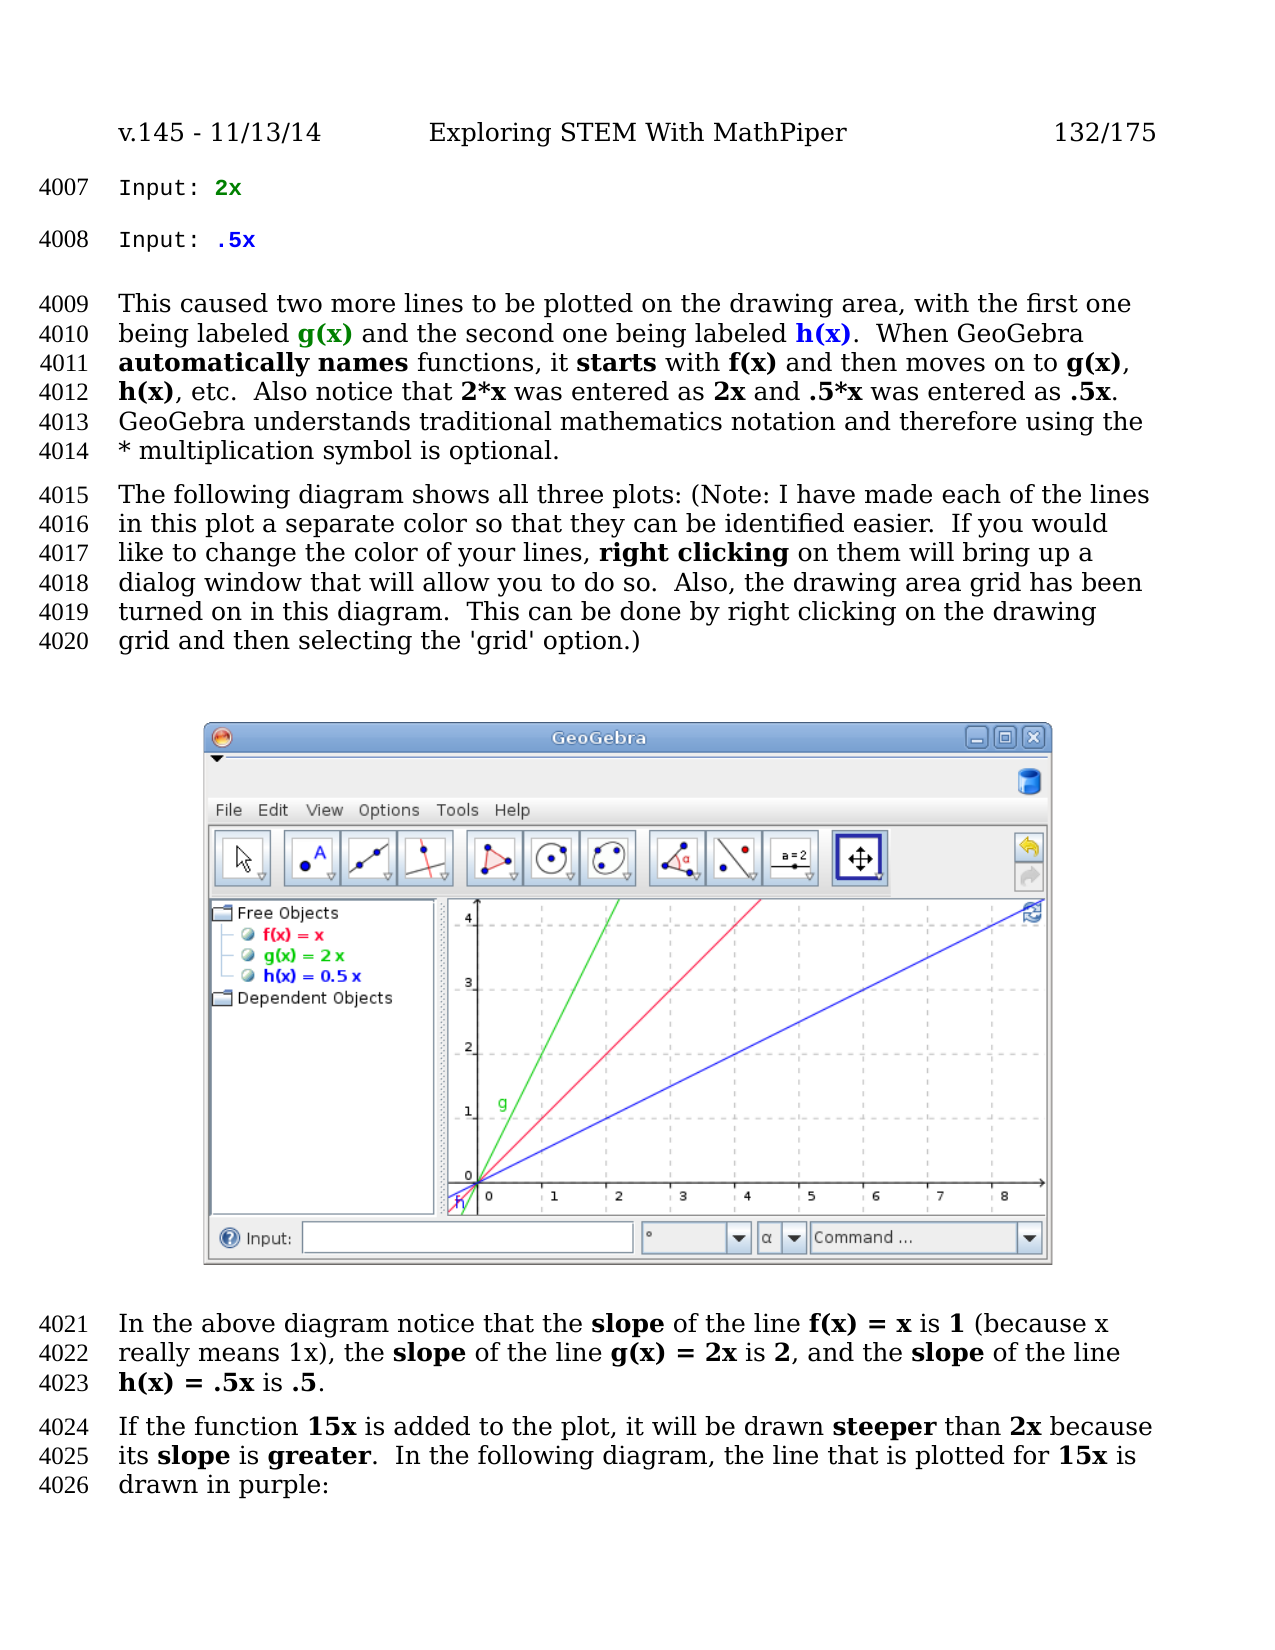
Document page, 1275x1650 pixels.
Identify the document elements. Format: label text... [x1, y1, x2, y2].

text Input: 2x [118, 177, 1157, 203]
text In the above diagram notice that the slope of the line f(x) = x is 1 (because x really means 1x), the slope of the line g(x) = 2x is 2, and the slope of the line h(x) = .5x is .5. [118, 1309, 1157, 1397]
text This caused two more lines to be plotted on the drawing area, with the first one being labeled g(x) and the second one being labeled h(x). When GeoGebra automatically names functions, it starts with f(x) and then moves on to g(x), h(x), etc. Also notice that 2*x was entered as 2x and .5*x was entered as .5x. GeoGebra understands traditional mathematics notation and therefore using the * multiplication symbol is optional. [118, 289, 1157, 465]
text The following diagram shows all three plots: (Note: I have made each of the lines in this plot a separate color so that they can be identified easier. If you would like to change the color of your lines, right clicking on them will bring up a dialog window that will allow you to do so. Also, the drawing area grid has been turned on in this diagram. This can be done by right clicking on the drawing grid and then selecting the 'grid' option.) [118, 480, 1157, 655]
picture [203, 722, 1053, 1265]
text Input: .5x [118, 229, 1157, 254]
text If the function 15x is added to the plot, it will be drawn steeper than 2x because its slope is greater. In the following diagram, the line that is plotted for 15x is drawn in purple: [118, 1412, 1157, 1500]
